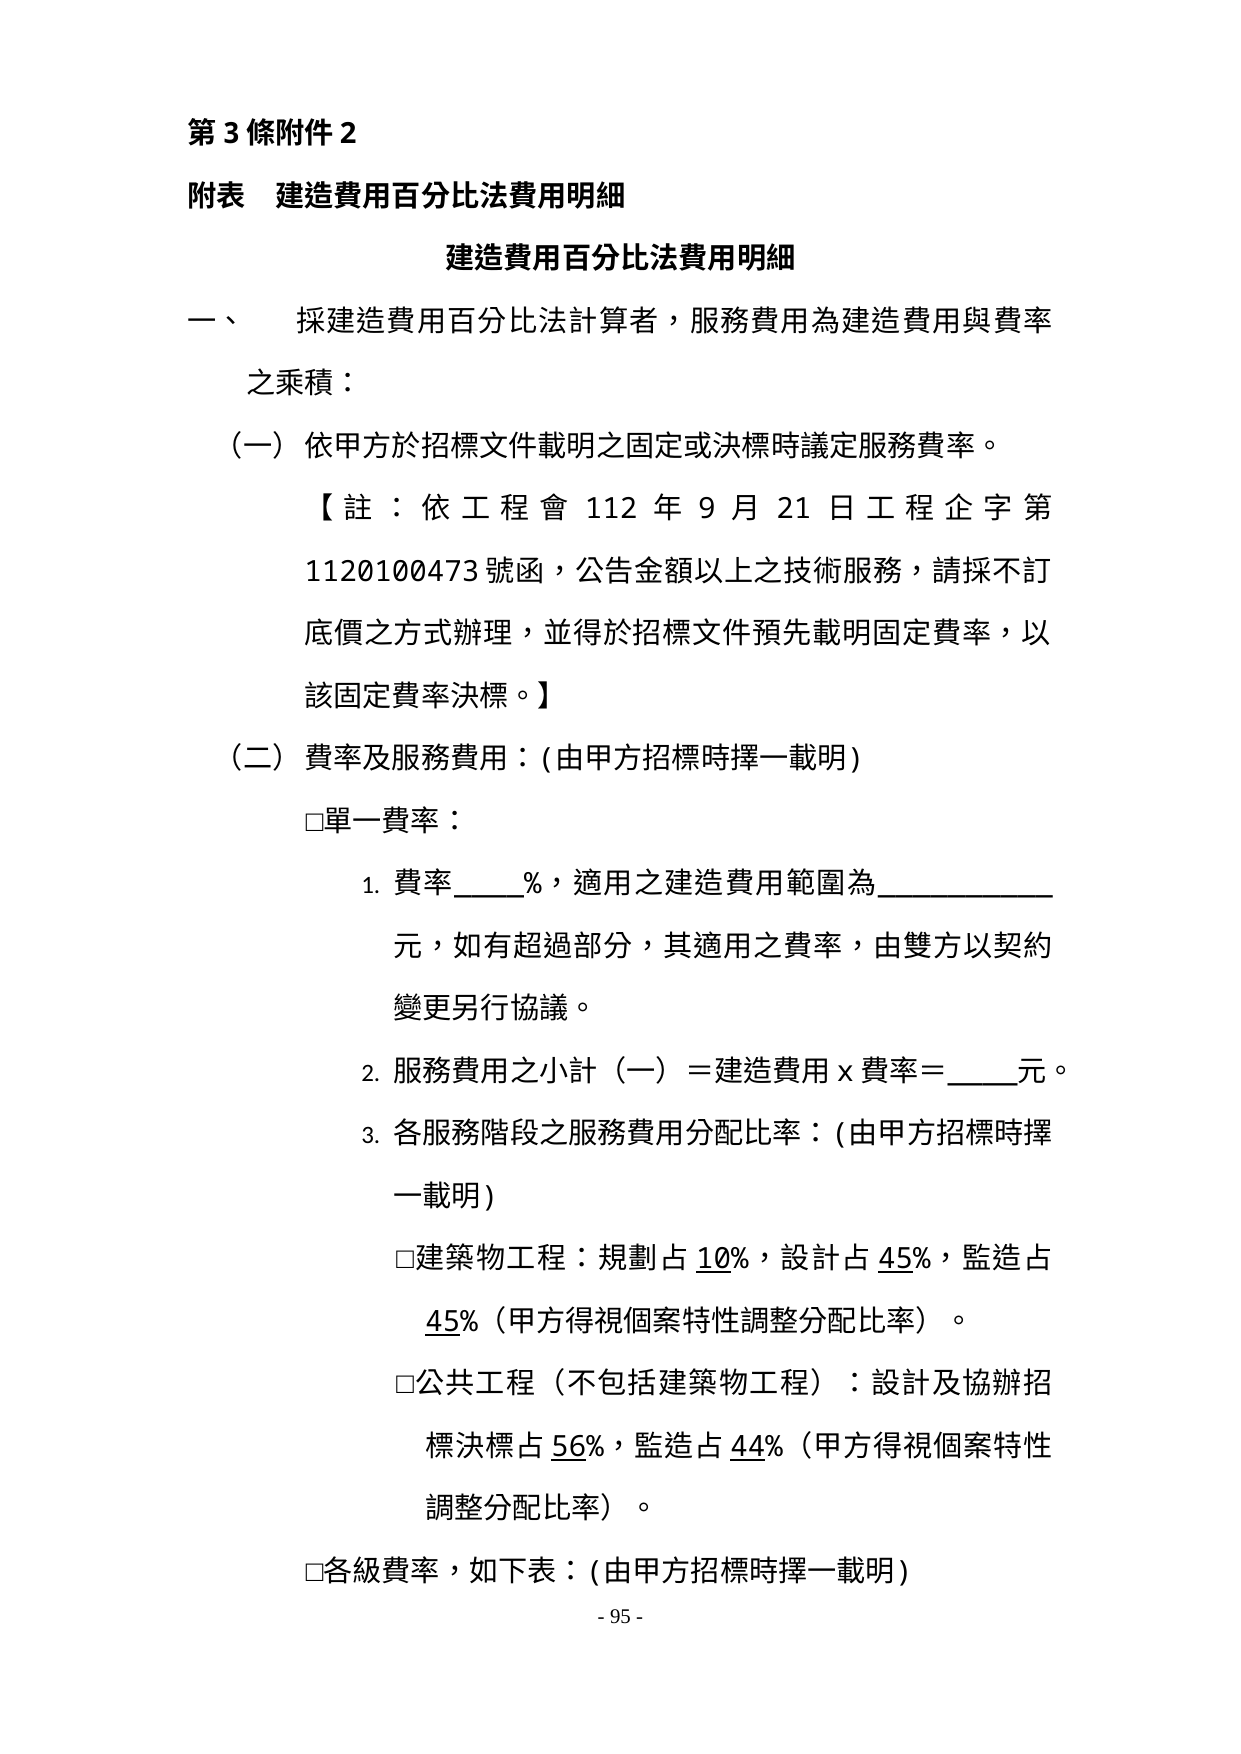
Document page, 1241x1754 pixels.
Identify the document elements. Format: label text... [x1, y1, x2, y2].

list 費率及服務費用：(由甲方招標時擇一載明) [214, 714, 1053, 777]
list 各服務階段之服務費用分配比率：(由甲方招標時擇一載明) [361, 1089, 1053, 1214]
text □公共工程（不包括建築物工程）：設計及協辦招標決標占56%，監造占44%（甲方得視個案特性調整分配比率）。 [396, 1339, 1053, 1527]
list 服務費用之小計（一）＝建造費用x費率＝____元。 [361, 1027, 1053, 1089]
text □各級費率，如下表：(由甲方招標時擇一載明) [306, 1527, 1053, 1589]
text 【註：依工程會112年9月21日工程企字第1120100473號函，公告金額以上之技術服務，請採不訂底價之方式辦理，並得於招標文件預先載明固定費率，以該固定費率決標。】 [304, 464, 1053, 714]
list 依甲方於招標文件載明之固定或決標時議定服務費率。 [214, 402, 1053, 464]
text 附表 建造費用百分比法費用明細 [187, 152, 1053, 214]
text □建築物工程：規劃占10%，設計占45%，監造占45%（甲方得視個案特性調整分配比率）。 [396, 1214, 1053, 1339]
text □單一費率： [306, 777, 1053, 839]
list 費率____%，適用之建造費用範圍為__________元，如有超過部分，其適用之費率，由雙方以契約變更另行協議。 [361, 839, 1053, 1027]
text 第3條附件2 [187, 89, 1053, 152]
text 建造費用百分比法費用明細 [187, 214, 1053, 277]
list 採建造費用百分比法計算者，服務費用為建造費用與費率之乘積： [187, 277, 1053, 402]
